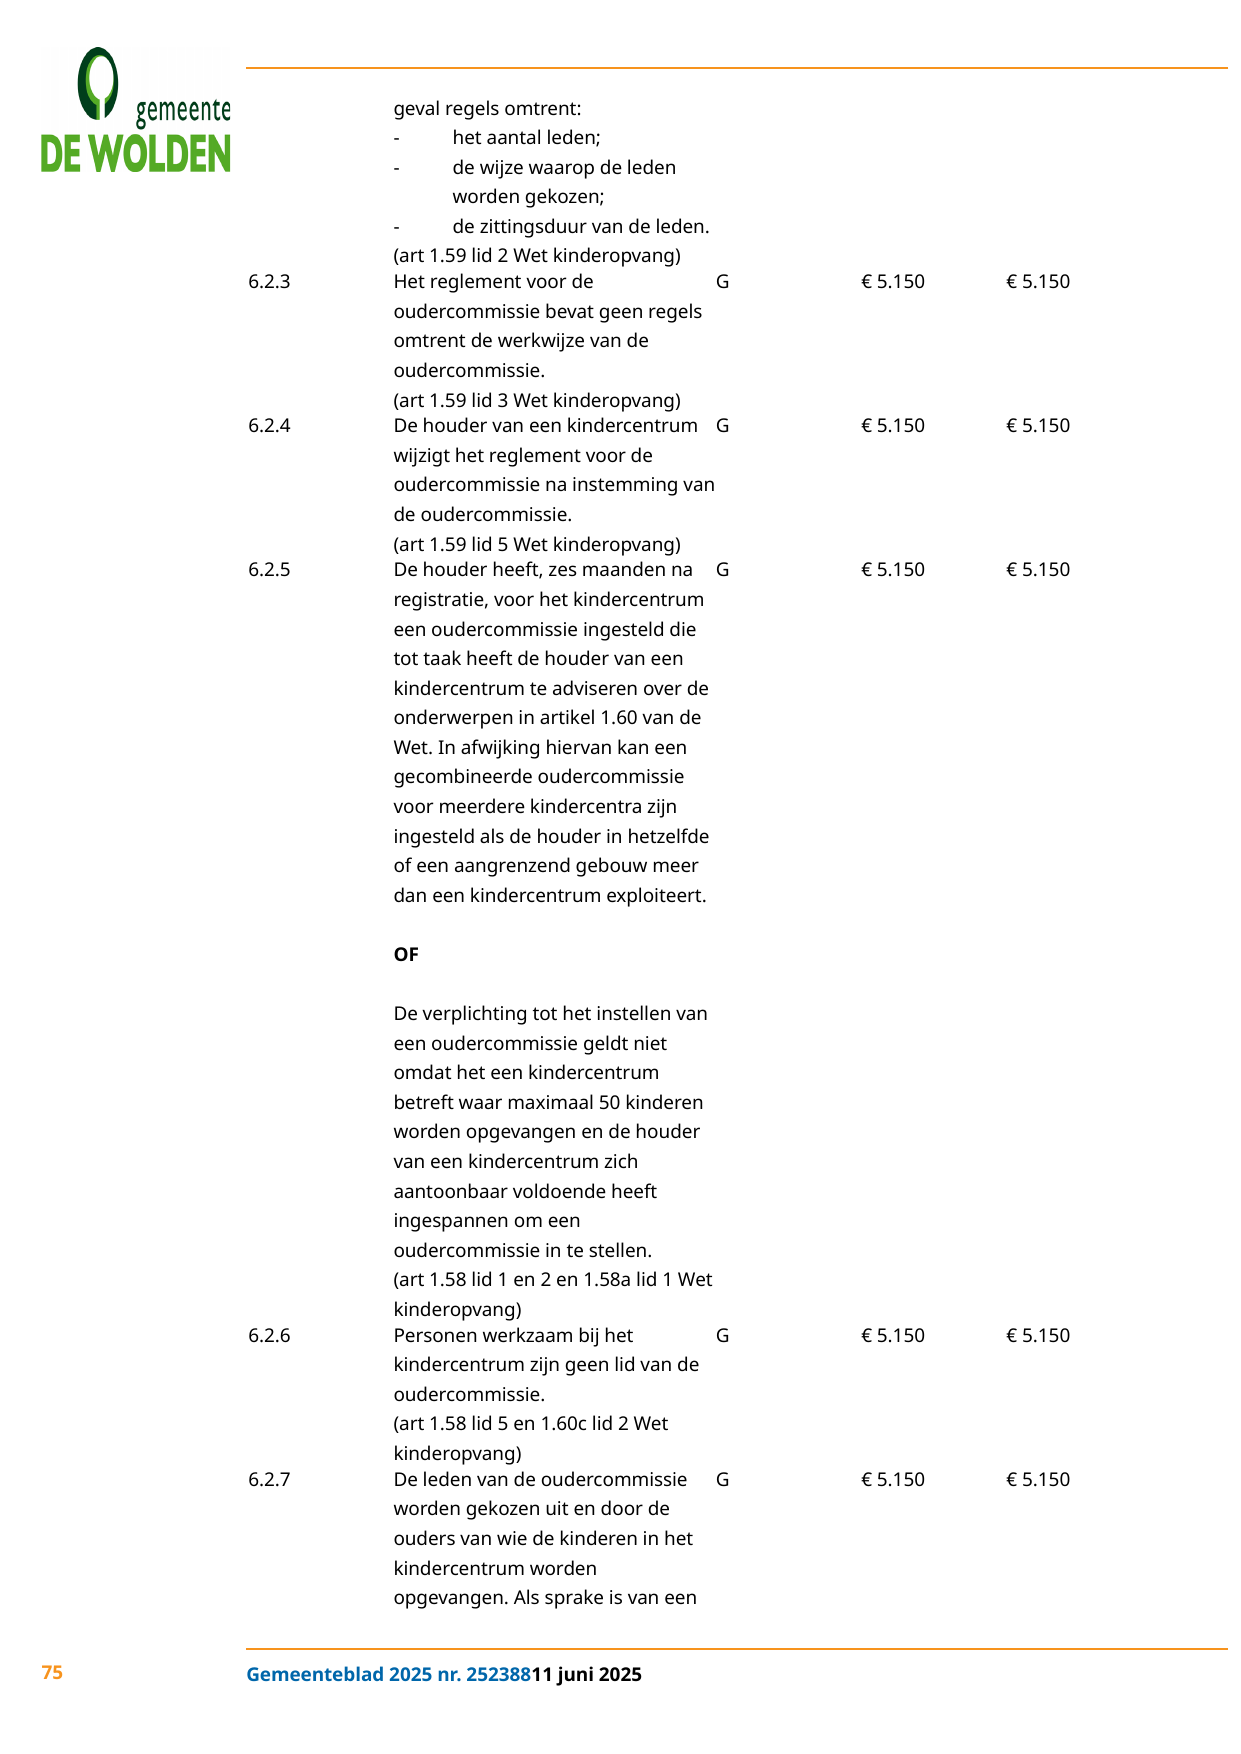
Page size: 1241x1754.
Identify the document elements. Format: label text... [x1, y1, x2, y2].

table_cell De houder van een kindercentrum wijzigt het reglement voor de oudercommissie na instemming van de oudercommissie. (art 1.59 lid 5 Wet kinderopvang) [393, 413, 716, 557]
table_cell 6.2.3 [248, 269, 393, 412]
table_cell [1006, 95, 1152, 268]
table_cell G [716, 413, 861, 557]
table_cell G [716, 1466, 861, 1610]
table_cell G [716, 557, 861, 1322]
table_cell € 5.150 [1006, 413, 1152, 557]
table_cell Personen werkzaam bij het kindercentrum zijn geen lid van de oudercommissie. (art 1.58 lid 5 en 1.60c lid 2 Wet kinderopvang) [393, 1322, 716, 1466]
table_cell Het reglement voor de oudercommissie bevat geen regels omtrent de werkwijze van de oudercommissie. (art 1.59 lid 3 Wet kinderopvang) [393, 269, 716, 412]
table_cell € 5.150 [1006, 1466, 1152, 1610]
table_cell De houder heeft, zes maanden na registratie, voor het kindercentrum een oudercommissie ingesteld die tot taak heeft de houder van een kindercentrum te adviseren over de onderwerpen in artikel 1.60 van de Wet. In afwijking hiervan kan een gecombineerde oudercommissie voor meerdere kindercentra zijn ingesteld als de houder in hetzelfde of een aangrenzend gebouw meer dan een kindercentrum exploiteert. OF De verplichting tot het instellen van een oudercommissie geldt niet omdat het een kindercentrum betreft waar maximaal 50 kinderen worden opgevangen en de houder van een kindercentrum zich aantoonbaar voldoende heeft ingespannen om een oudercommissie in te stellen. (art 1.58 lid 1 en 2 en 1.58a lid 1 Wet kinderopvang) [393, 557, 716, 1322]
table_cell € 5.150 [1006, 269, 1152, 412]
table_cell € 5.150 [861, 413, 1006, 557]
table_cell [248, 95, 393, 268]
table_cell € 5.150 [861, 269, 1006, 412]
table_cell G [716, 269, 861, 412]
table_cell De leden van de oudercommissie worden gekozen uit en door de ouders van wie de kinderen in het kindercentrum worden opgevangen. Als sprake is van een [393, 1466, 716, 1610]
table_cell 6.2.6 [248, 1322, 393, 1466]
table_cell G [716, 1322, 861, 1466]
picture [41, 47, 231, 172]
table_cell [861, 95, 1006, 268]
table_cell 6.2.4 [248, 413, 393, 557]
table_cell 6.2.5 [248, 557, 393, 1322]
table_cell € 5.150 [861, 1466, 1006, 1610]
table_cell € 5.150 [861, 557, 1006, 1322]
table_cell geval regels omtrent: het aantal leden; de wijze waarop de leden worden gekozen; de zittingsduur van de leden. (art 1.59 lid 2 Wet kinderopvang) [393, 95, 716, 268]
table_cell € 5.150 [1006, 1322, 1152, 1466]
table_cell € 5.150 [861, 1322, 1006, 1466]
table_cell 6.2.7 [248, 1466, 393, 1610]
table_cell € 5.150 [1006, 557, 1152, 1322]
table_cell [716, 95, 861, 268]
